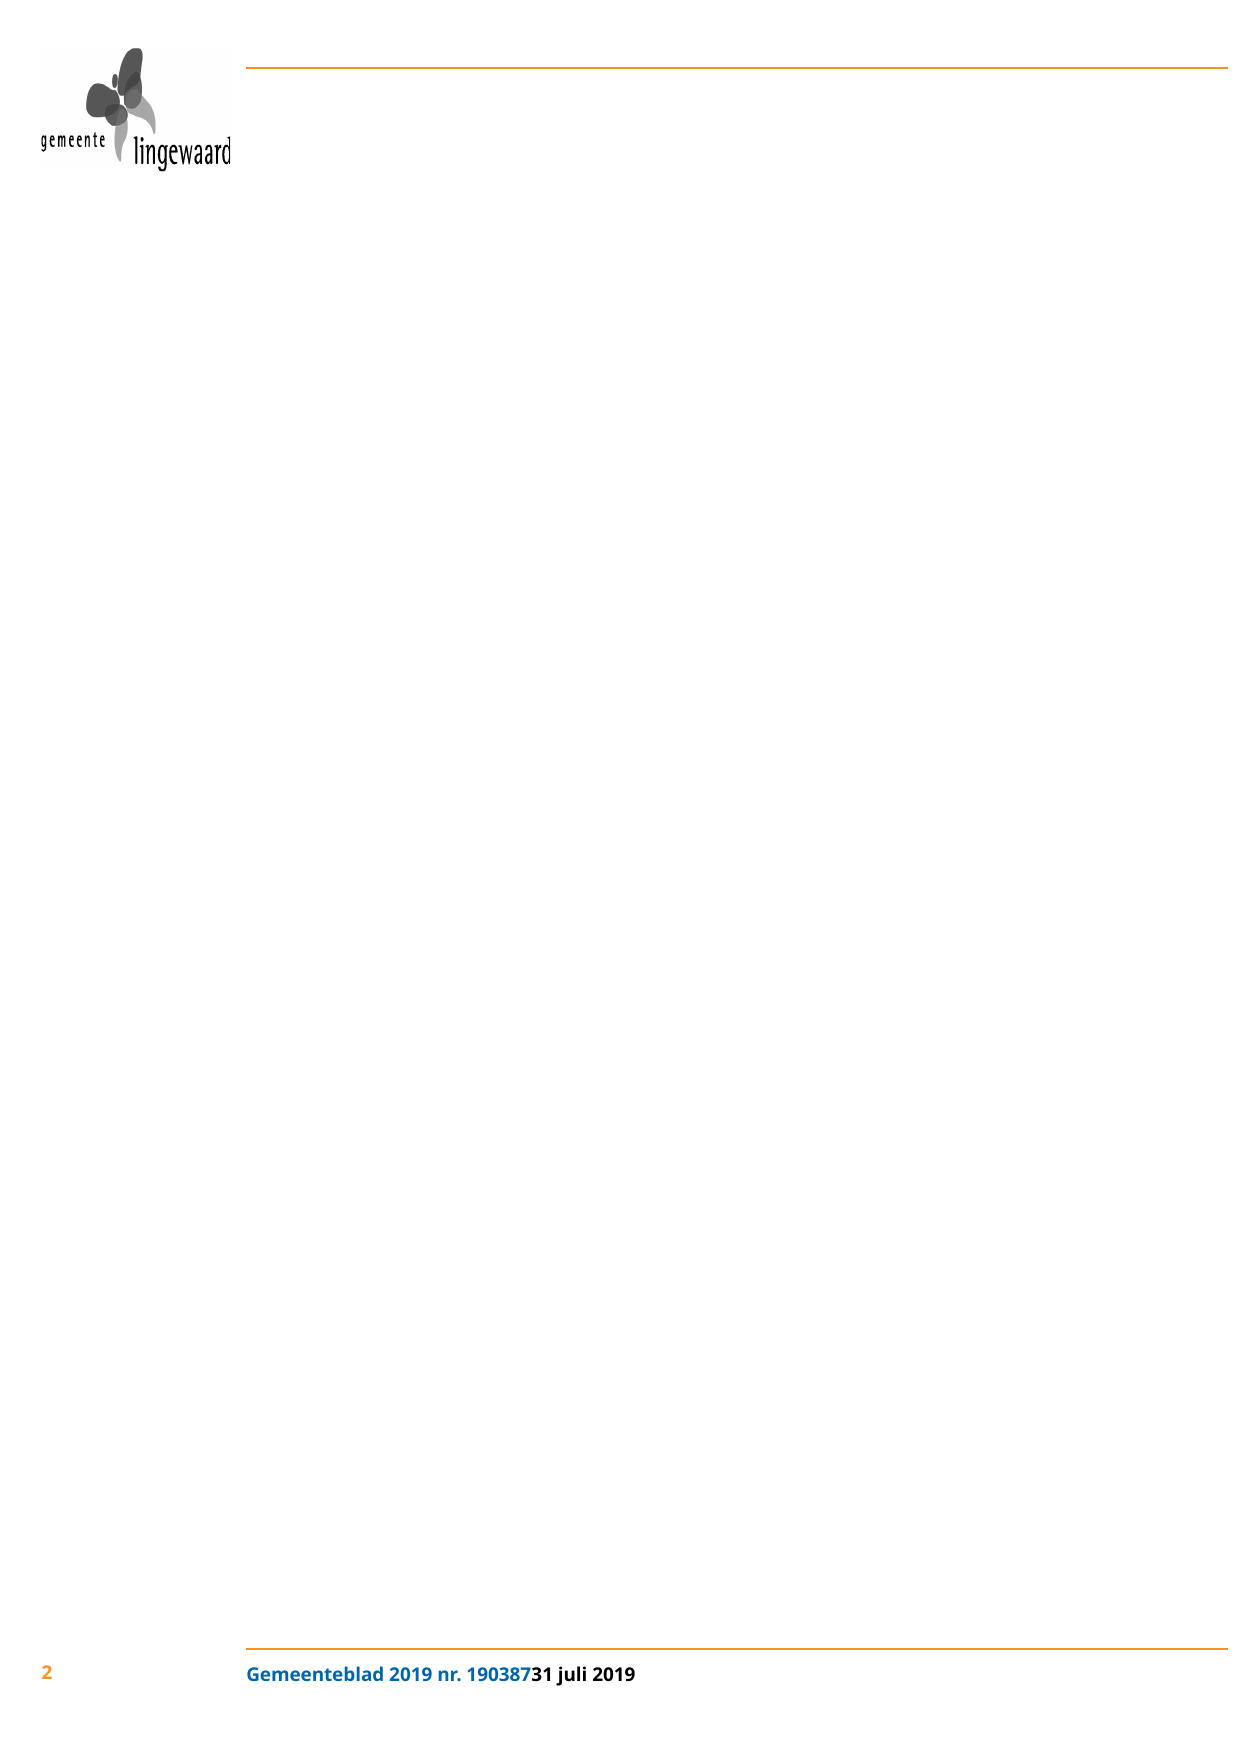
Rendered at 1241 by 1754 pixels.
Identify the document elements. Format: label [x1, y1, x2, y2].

picture [41, 47, 231, 172]
